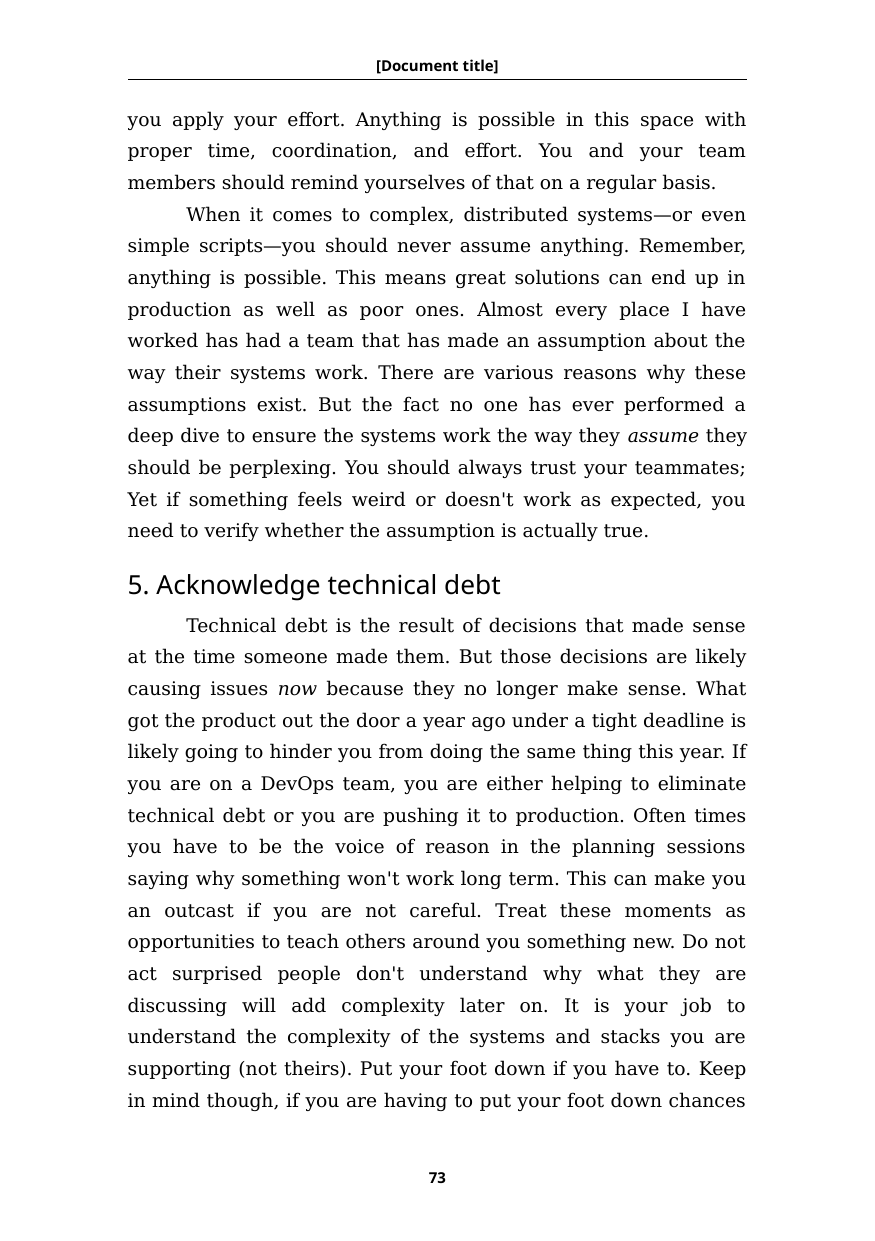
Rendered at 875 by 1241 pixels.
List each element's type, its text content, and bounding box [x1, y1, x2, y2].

text you apply your effort. Anything is possible in this space with proper time, coordination, and effort. You and your team members should remind yourselves of that on a regular basis. [127, 109, 747, 194]
text Technical debt is the result of decisions that made sense at the time someone made them. But those decisions are likely causing issues now because they no longer make sense. What got the product out the door a year ago under a tight deadline is likely going to hinder you from doing the same thing this year. If you are on a DevOps team, you are either helping to eliminate technical debt or you are pushing it to production. Often times you have to be the voice of reason in the planning sessions saying why something won't work long term. This can make you an outcast if you are not careful. Treat these moments as opportunities to teach others around you something new. Do not act surprised people don't understand why what they are discussing will add complexity later on. It is your job to understand the complexity of the systems and stacks you are supporting (not theirs). Put your foot down if you have to. Keep in mind though, if you are having to put your foot down chances [127, 615, 747, 1112]
subtitle 5. Acknowledge technical debt [127, 567, 747, 602]
text When it comes to complex, distributed systems—or even simple scripts—you should never assume anything. Remember, anything is possible. This means great solutions can end up in production as well as poor ones. Almost every place I have worked has had a team that has made an assumption about the way their systems work. There are various reasons why these assumptions exist. But the fact no one has ever performed a deep dive to ensure the systems work the way they assume they should be perplexing. You should always trust your teammates; Yet if something feels weird or doesn't work as expected, you need to verify whether the assumption is actually true. [127, 204, 747, 542]
